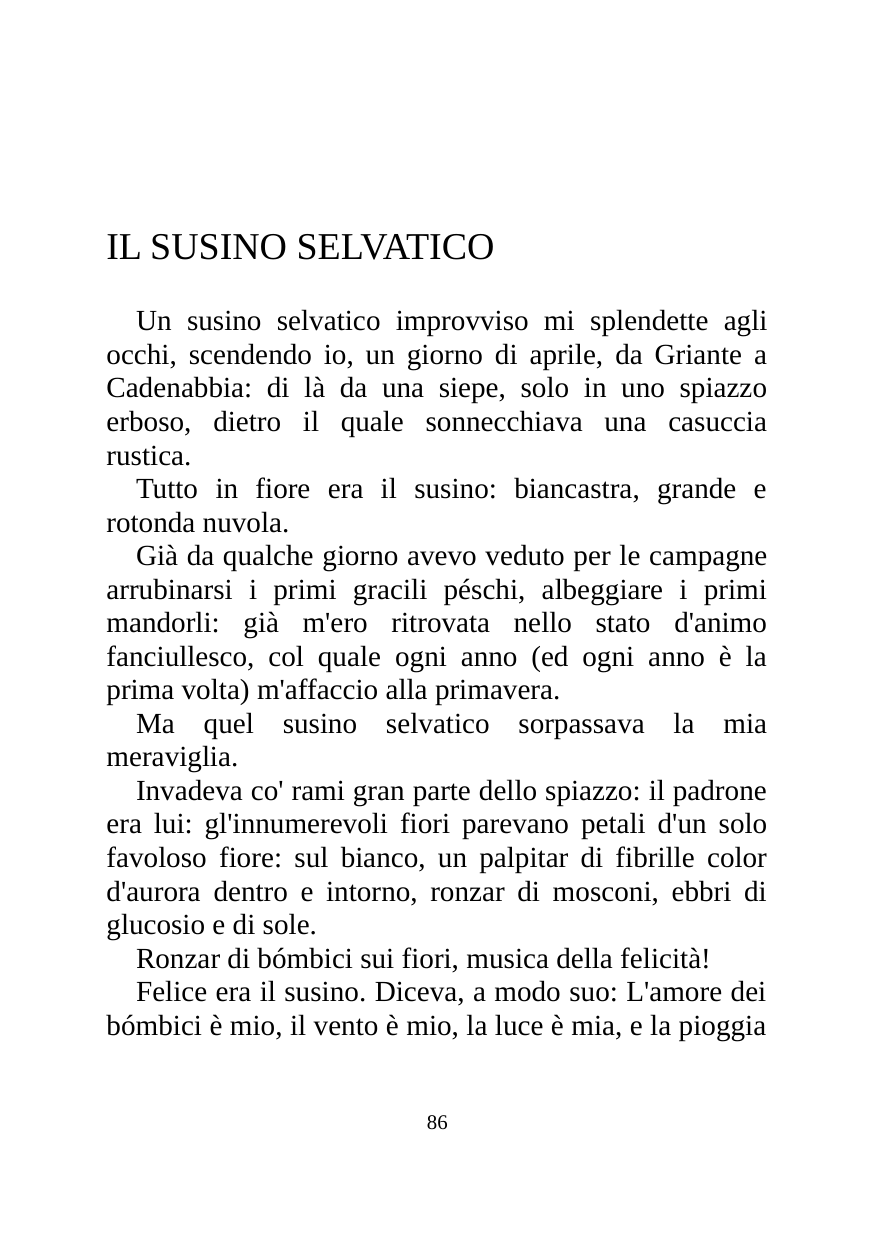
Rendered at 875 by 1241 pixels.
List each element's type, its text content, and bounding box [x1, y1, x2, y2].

text Tutto in fiore era il susino: biancastra, grande e rotonda nuvola. [106, 471, 768, 538]
text Felice era il susino. Diceva, a modo suo: L'amore dei bómbici è mio, il vento è mio, la luce è mia, e la pioggia [106, 974, 768, 1041]
subtitle IL SUSINO SELVATICO [106, 224, 768, 268]
text Ma quel susino selvatico sorpassava la mia meraviglia. [106, 706, 768, 773]
text Invadeva co' rami gran parte dello spiazzo: il padrone era lui: gl'innumerevoli fiori parevano petali d'un solo favoloso fiore: sul bianco, un palpitar di fibrille color d'aurora dentro e intorno, ronzar di mosconi, ebbri di glucosio e di sole. [106, 773, 768, 941]
text Ronzar di bómbici sui fiori, musica della felicità! [106, 941, 768, 974]
text Già da qualche giorno avevo veduto per le campagne arrubinarsi i primi gracili péschi, albeggiare i primi mandorli: già m'ero ritrovata nello stato d'animo fanciullesco, col quale ogni anno (ed ogni anno è la prima volta) m'affaccio alla primavera. [106, 538, 768, 706]
text Un susino selvatico improvviso mi splendette agli occhi, scendendo io, un giorno di aprile, da Griante a Cadenabbia: di là da una siepe, solo in uno spiazzo erboso, dietro il quale sonnecchiava una casuccia rustica. [106, 303, 768, 471]
